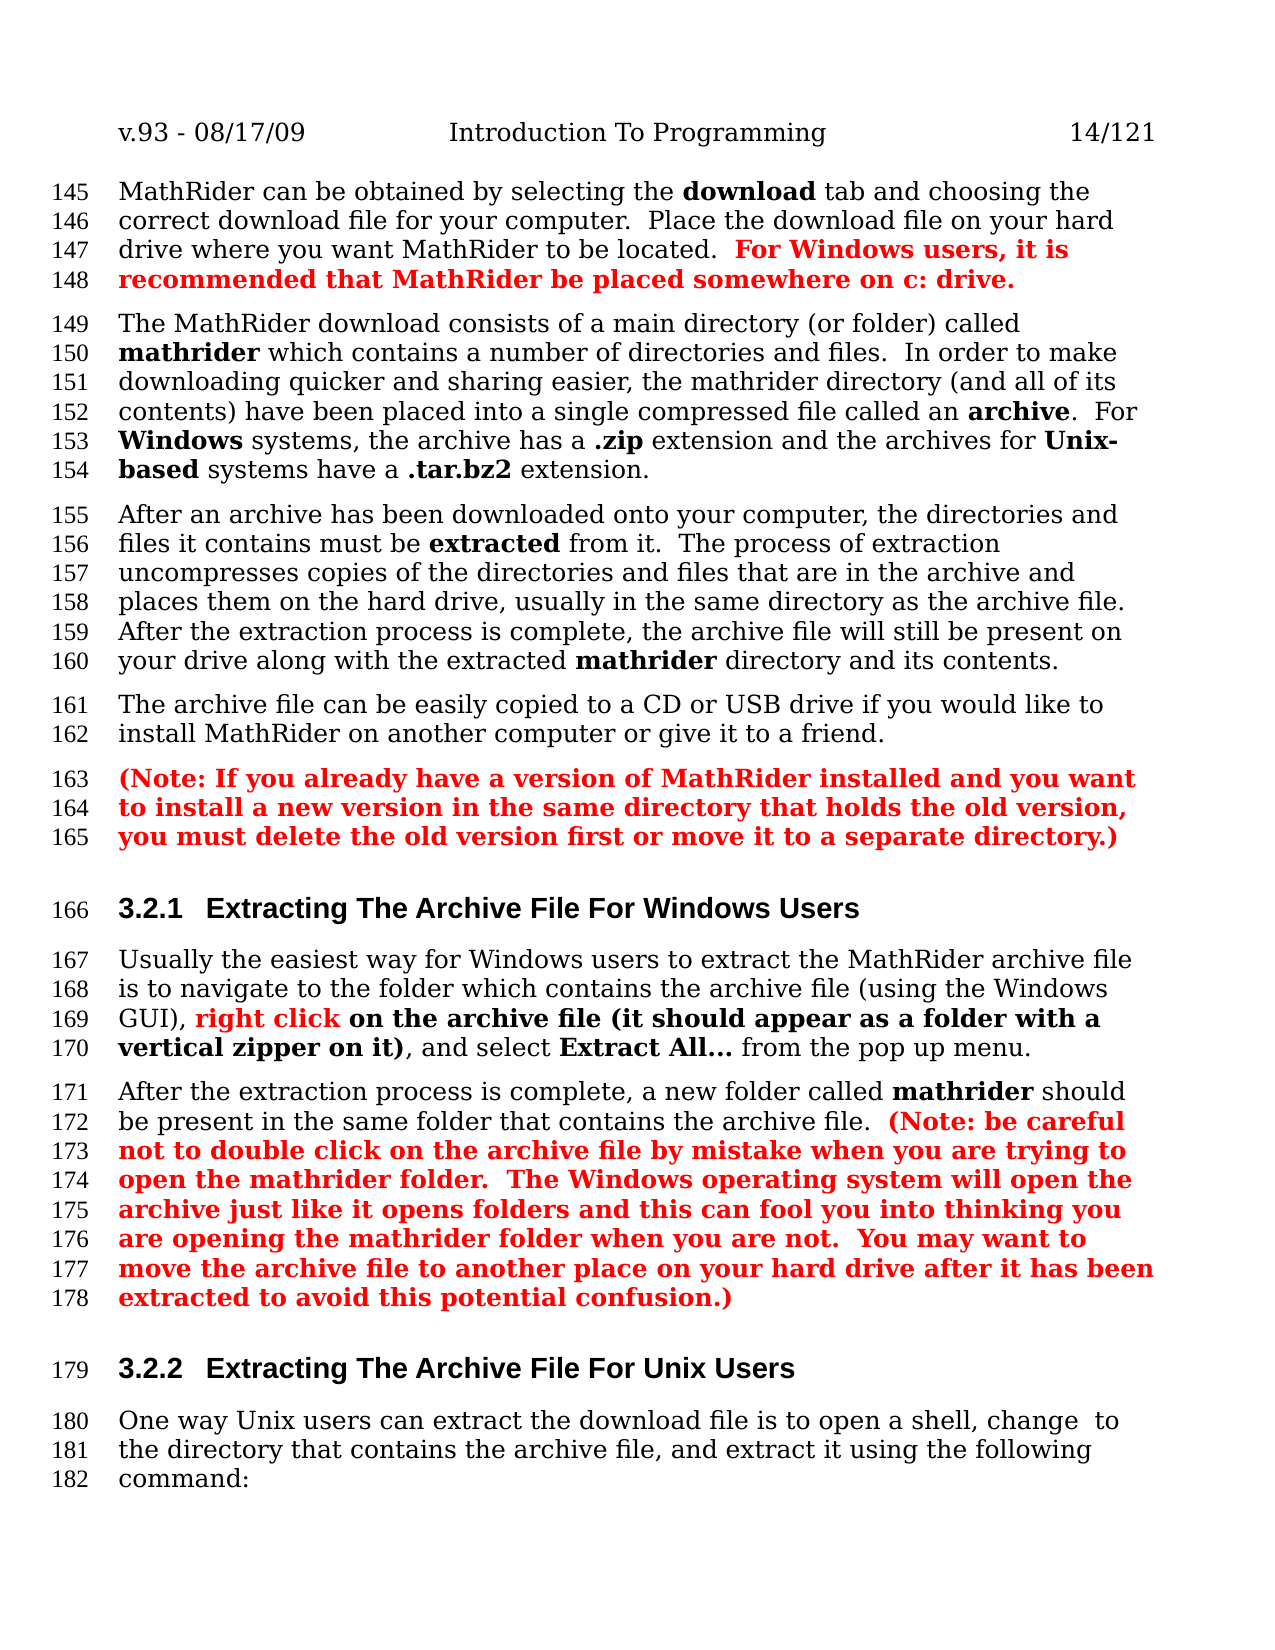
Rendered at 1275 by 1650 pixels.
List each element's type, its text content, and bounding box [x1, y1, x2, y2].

text One way Unix users can extract the download file is to open a shell, change to the directory that contains the archive file, and extract it using the following command: [118, 1406, 1157, 1493]
text After the extraction process is complete, a new folder called mathrider should be present in the same folder that contains the archive file. (Note: be careful not to double click on the archive file by mistake when you are trying to open the mathrider folder. The Windows operating system will open the archive just like it opens folders and this can fool you into thinking you are opening the mathrider folder when you are not. You may want to move the archive file to another place on your hard drive after it has been extracted to avoid this potential confusion.) [118, 1077, 1157, 1312]
subtitle Extracting The Archive File For Windows Users [118, 891, 1157, 924]
text MathRider can be obtained by selecting the download tab and choosing the correct download file for your computer. Place the download file on your hard drive where you want MathRider to be located. For Windows users, it is recommended that MathRider be placed somewhere on c: drive. [118, 177, 1157, 294]
text (Note: If you already have a version of MathRider installed and you want to install a new version in the same directory that holds the old version, you must delete the old version first or move it to a separate directory.) [118, 764, 1157, 852]
text The MathRider download consists of a main directory (or folder) called mathrider which contains a number of directories and files. In order to make downloading quicker and sharing easier, the mathrider directory (and all of its contents) have been placed into a single compressed file called an archive. For Windows systems, the archive has a .zip extension and the archives for Unix-based systems have a .tar.bz2 extension. [118, 309, 1157, 485]
text After an archive has been downloaded onto your computer, the directories and files it contains must be extracted from it. The process of extraction uncompresses copies of the directories and files that are in the archive and places them on the hard drive, usually in the same directory as the archive file. After the extraction process is complete, the archive file will still be present on your drive along with the extracted mathrider directory and its contents. [118, 500, 1157, 675]
text Usually the easiest way for Windows users to extract the MathRider archive file is to navigate to the folder which contains the archive file (using the Windows GUI), right click on the archive file (it should appear as a folder with a vertical zipper on it), and select Extract All... from the pop up menu. [118, 945, 1157, 1062]
subtitle Extracting The Archive File For Unix Users [118, 1351, 1157, 1385]
text The archive file can be easily copied to a CD or USB drive if you would like to install MathRider on another computer or give it to a friend. [118, 690, 1157, 749]
